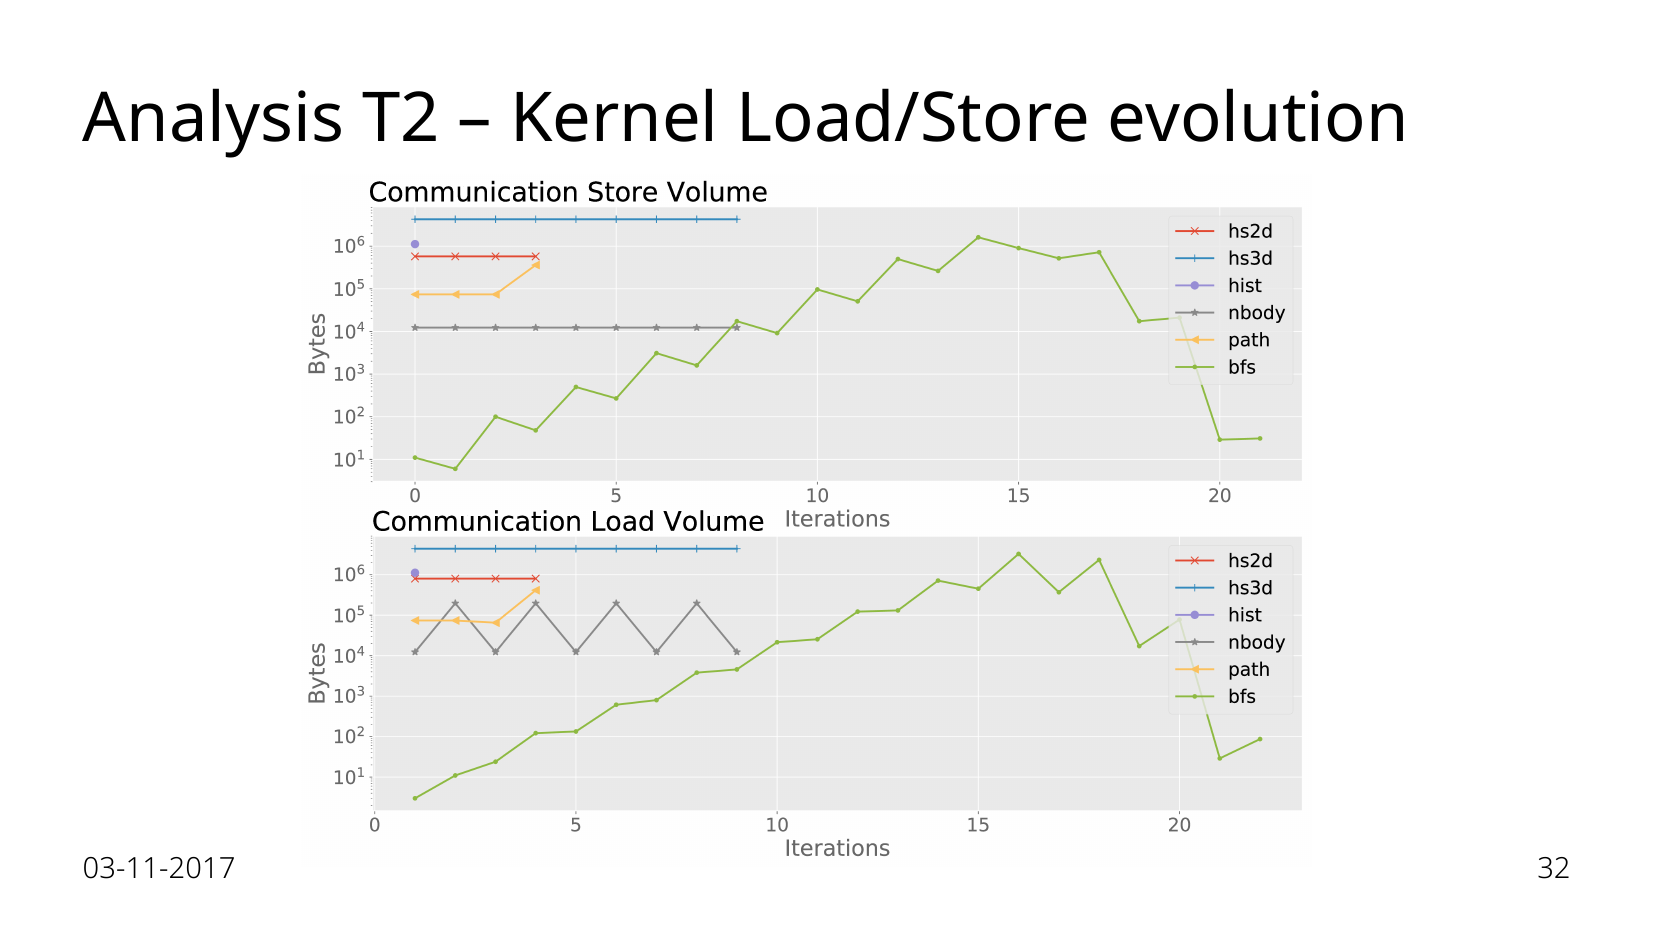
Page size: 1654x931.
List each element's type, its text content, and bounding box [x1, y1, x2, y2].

title Analysis T2 – Kernel Load/Store evolution [82, 37, 1571, 193]
picture [301, 174, 1312, 867]
